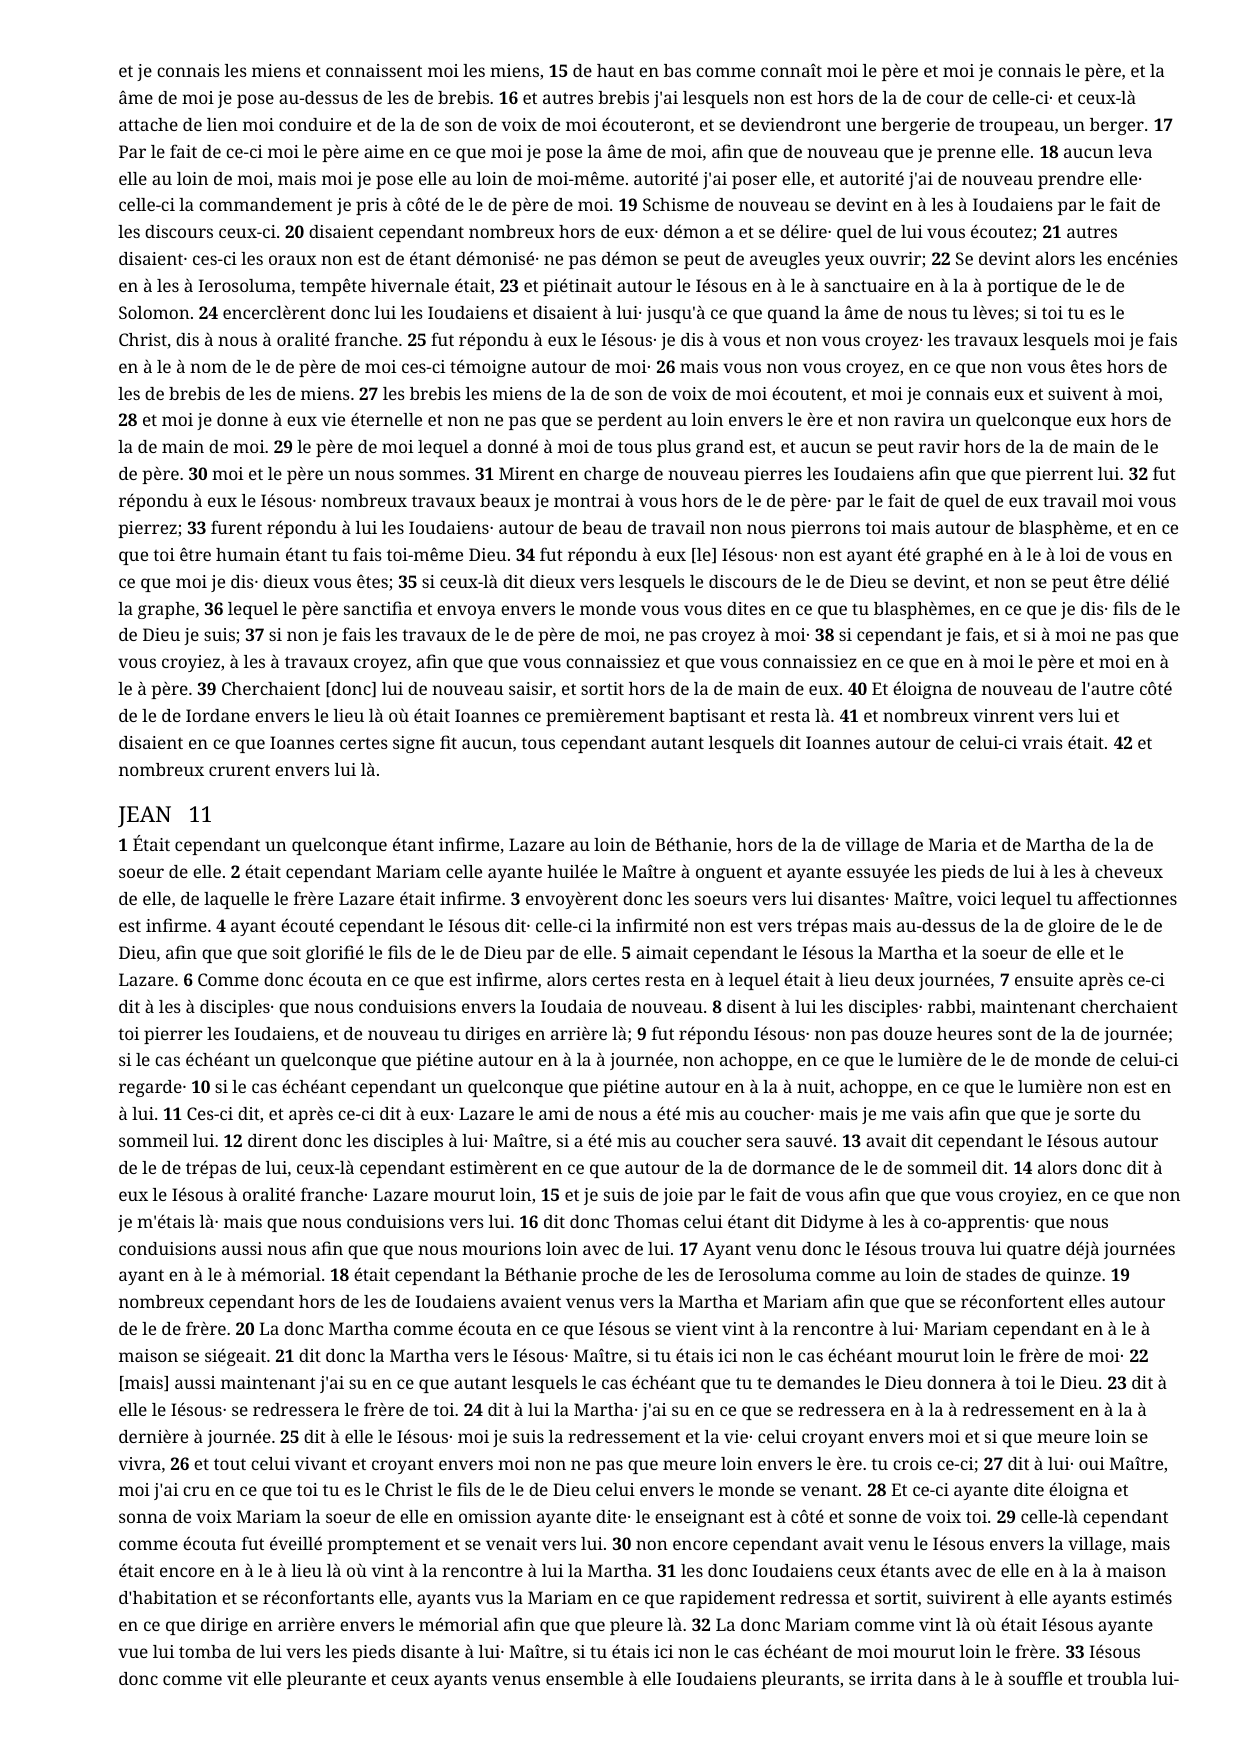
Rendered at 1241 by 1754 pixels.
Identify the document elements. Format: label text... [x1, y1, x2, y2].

text 1 Était cependant un quelconque étant infirme, Lazare au loin de Béthanie, hors de la de village de Maria et de Martha de la de soeur de elle. 2 était cependant Mariam celle ayante huilée le Maître à onguent et ayante essuyée les pieds de lui à les à cheveux de elle, de laquelle le frère Lazare était infirme. 3 envoyèrent donc les soeurs vers lui disantes· Maître, voici lequel tu affectionnes est infirme. 4 ayant écouté cependant le Iésous dit· celle-ci la infirmité non est vers trépas mais au-dessus de la de gloire de le de Dieu, afin que que soit glorifié le fils de le de Dieu par de elle. 5 aimait cependant le Iésous la Martha et la soeur de elle et le Lazare. 6 Comme donc écouta en ce que est infirme, alors certes resta en à lequel était à lieu deux journées, 7 ensuite après ce-ci dit à les à disciples· que nous conduisions envers la Ioudaia de nouveau. 8 disent à lui les disciples· rabbi, maintenant cherchaient toi pierrer les Ioudaiens, et de nouveau tu diriges en arrière là; 9 fut répondu Iésous· non pas douze heures sont de la de journée; si le cas échéant un quelconque que piétine autour en à la à journée, non achoppe, en ce que le lumière de le de monde de celui-ci regarde· 10 si le cas échéant cependant un quelconque que piétine autour en à la à nuit, achoppe, en ce que le lumière non est en à lui. 11 Ces-ci dit, et après ce-ci dit à eux· Lazare le ami de nous a été mis au coucher· mais je me vais afin que que je sorte du sommeil lui. 12 dirent donc les disciples à lui· Maître, si a été mis au coucher sera sauvé. 13 avait dit cependant le Iésous autour de le de trépas de lui, ceux-là cependant estimèrent en ce que autour de la de dormance de le de sommeil dit. 14 alors donc dit à eux le Iésous à oralité franche· Lazare mourut loin, 15 et je suis de joie par le fait de vous afin que que vous croyiez, en ce que non je m'étais là· mais que nous conduisions vers lui. 16 dit donc Thomas celui étant dit Didyme à les à co-apprentis· que nous conduisions aussi nous afin que que nous mourions loin avec de lui. 17 Ayant venu donc le Iésous trouva lui quatre déjà journées ayant en à le à mémorial. 18 était cependant la Béthanie proche de les de Ierosoluma comme au loin de stades de quinze. 19 nombreux cependant hors de les de Ioudaiens avaient venus vers la Martha et Mariam afin que que se réconfortent elles autour de le de frère. 20 La donc Martha comme écouta en ce que Iésous se vient vint à la rencontre à lui· Mariam cependant en à le à maison se siégeait. 21 dit donc la Martha vers le Iésous· Maître, si tu étais ici non le cas échéant mourut loin le frère de moi· 22 [mais] aussi maintenant j'ai su en ce que autant lesquels le cas échéant que tu te demandes le Dieu donnera à toi le Dieu. 23 dit à elle le Iésous· se redressera le frère de toi. 24 dit à lui la Martha· j'ai su en ce que se redressera en à la à redressement en à la à dernière à journée. 25 dit à elle le Iésous· moi je suis la redressement et la vie· celui croyant envers moi et si que meure loin se vivra, 26 et tout celui vivant et croyant envers moi non ne pas que meure loin envers le ère. tu crois ce-ci; 27 dit à lui· oui Maître, moi j'ai cru en ce que toi tu es le Christ le fils de le de Dieu celui envers le monde se venant. 28 Et ce-ci ayante dite éloigna et sonna de voix Mariam la soeur de elle en omission ayante dite· le enseignant est à côté et sonne de voix toi. 29 celle-là cependant comme écouta fut éveillé promptement et se venait vers lui. 30 non encore cependant avait venu le Iésous envers la village, mais était encore en à le à lieu là où vint à la rencontre à lui la Martha. 31 les donc Ioudaiens ceux étants avec de elle en à la à maison d'habitation et se réconfortants elle, ayants vus la Mariam en ce que rapidement redressa et sortit, suivirent à elle ayants estimés en ce que dirige en arrière envers le mémorial afin que que pleure là. 32 La donc Mariam comme vint là où était Iésous ayante vue lui tomba de lui vers les pieds disante à lui· Maître, si tu étais ici non le cas échéant de moi mourut loin le frère. 33 Iésous donc comme vit elle pleurante et ceux ayants venus ensemble à elle Ioudaiens pleurants, se irrita dans à le à souffle et troubla lui- [118, 833, 1181, 1690]
text JEAN 11 [118, 799, 1181, 829]
text et je connais les miens et connaissent moi les miens, 15 de haut en bas comme connaît moi le père et moi je connais le père, et la âme de moi je pose au-dessus de les de brebis. 16 et autres brebis j'ai lesquels non est hors de la de cour de celle-ci· et ceux-là attache de lien moi conduire et de la de son de voix de moi écouteront, et se deviendront une bergerie de troupeau, un berger. 17 Par le fait de ce-ci moi le père aime en ce que moi je pose la âme de moi, afin que de nouveau que je prenne elle. 18 aucun leva elle au loin de moi, mais moi je pose elle au loin de moi-même. autorité j'ai poser elle, et autorité j'ai de nouveau prendre elle· celle-ci la commandement je pris à côté de le de père de moi. 19 Schisme de nouveau se devint en à les à Ioudaiens par le fait de les discours ceux-ci. 20 disaient cependant nombreux hors de eux· démon a et se délire· quel de lui vous écoutez; 21 autres disaient· ces-ci les oraux non est de étant démonisé· ne pas démon se peut de aveugles yeux ouvrir; 22 Se devint alors les encénies en à les à Ierosoluma, tempête hivernale était, 23 et piétinait autour le Iésous en à le à sanctuaire en à la à portique de le de Solomon. 24 encerclèrent donc lui les Ioudaiens et disaient à lui· jusqu'à ce que quand la âme de nous tu lèves; si toi tu es le Christ, dis à nous à oralité franche. 25 fut répondu à eux le Iésous· je dis à vous et non vous croyez· les travaux lesquels moi je fais en à le à nom de le de père de moi ces-ci témoigne autour de moi· 26 mais vous non vous croyez, en ce que non vous êtes hors de les de brebis de les de miens. 27 les brebis les miens de la de son de voix de moi écoutent, et moi je connais eux et suivent à moi, 28 et moi je donne à eux vie éternelle et non ne pas que se perdent au loin envers le ère et non ravira un quelconque eux hors de la de main de moi. 29 le père de moi lequel a donné à moi de tous plus grand est, et aucun se peut ravir hors de la de main de le de père. 30 moi et le père un nous sommes. 31 Mirent en charge de nouveau pierres les Ioudaiens afin que que pierrent lui. 32 fut répondu à eux le Iésous· nombreux travaux beaux je montrai à vous hors de le de père· par le fait de quel de eux travail moi vous pierrez; 33 furent répondu à lui les Ioudaiens· autour de beau de travail non nous pierrons toi mais autour de blasphème, et en ce que toi être humain étant tu fais toi-même Dieu. 34 fut répondu à eux [le] Iésous· non est ayant été graphé en à le à loi de vous en ce que moi je dis· dieux vous êtes; 35 si ceux-là dit dieux vers lesquels le discours de le de Dieu se devint, et non se peut être délié la graphe, 36 lequel le père sanctifia et envoya envers le monde vous vous dites en ce que tu blasphèmes, en ce que je dis· fils de le de Dieu je suis; 37 si non je fais les travaux de le de père de moi, ne pas croyez à moi· 38 si cependant je fais, et si à moi ne pas que vous croyiez, à les à travaux croyez, afin que que vous connaissiez et que vous connaissiez en ce que en à moi le père et moi en à le à père. 39 Cherchaient [donc] lui de nouveau saisir, et sortit hors de la de main de eux. 40 Et éloigna de nouveau de l'autre côté de le de Iordane envers le lieu là où était Ioannes ce premièrement baptisant et resta là. 41 et nombreux vinrent vers lui et disaient en ce que Ioannes certes signe fit aucun, tous cependant autant lesquels dit Ioannes autour de celui-ci vrais était. 42 et nombreux crurent envers lui là. [118, 59, 1181, 781]
